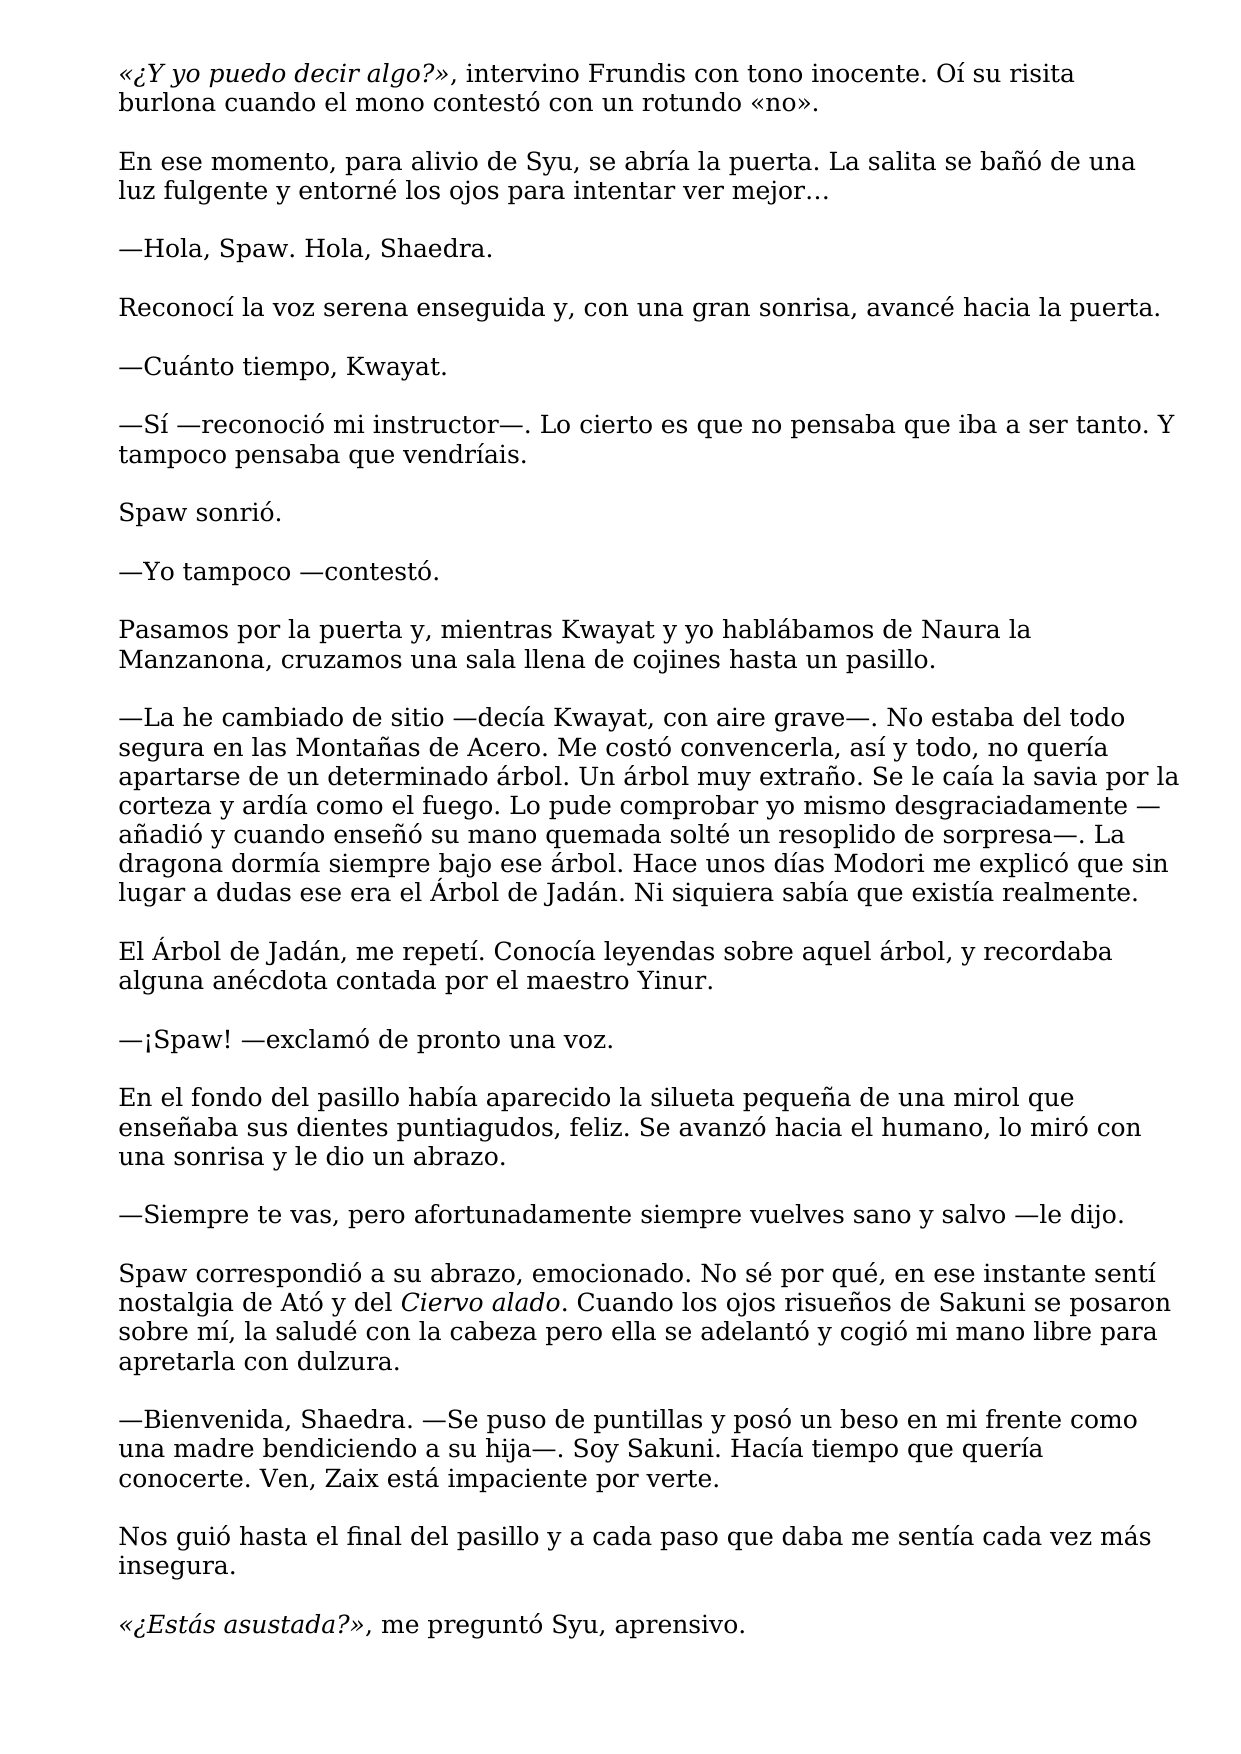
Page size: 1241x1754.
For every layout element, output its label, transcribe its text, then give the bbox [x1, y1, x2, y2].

text —Hola, Spaw. Hola, Shaedra. [118, 235, 1181, 264]
text Nos guió hasta el final del pasillo y a cada paso que daba me sentía cada vez más insegura. [118, 1522, 1181, 1581]
text —Cuánto tiempo, Kwayat. [118, 352, 1181, 381]
text —Sí —reconoció mi instructor—. Lo cierto es que no pensaba que iba a ser tanto. Y tampoco pensaba que vendríais. [118, 411, 1181, 469]
text —La he cambiado de sitio —decía Kwayat, con aire grave—. No estaba del todo segura en las Montañas de Acero. Me costó convencerla, así y todo, no quería apartarse de un determinado árbol. Un árbol muy extraño. Se le caía la savia por la corteza y ardía como el fuego. Lo pude comprobar yo mismo desgraciadamente —añadió y cuando enseñó su mano quemada solté un resoplido de sorpresa—. La dragona dormía siempre bajo ese árbol. Hace unos días Modori me explicó que sin lugar a dudas ese era el Árbol de Jadán. Ni siquiera sabía que existía realmente. [118, 703, 1181, 908]
text «¿Estás asustada?», me preguntó Syu, aprensivo. [118, 1610, 1181, 1639]
text El Árbol de Jadán, me repetí. Conocía leyendas sobre aquel árbol, y recordaba alguna anécdota contada por el maestro Yinur. [118, 937, 1181, 996]
text Spaw sonrió. [118, 498, 1181, 528]
text Spaw correspondió a su abrazo, emocionado. No sé por qué, en ese instante sentí nostalgia de Ató y del Ciervo alado. Cuando los ojos risueños de Sakuni se posaron sobre mí, la saludé con la cabeza pero ella se adelantó y cogió mi mano libre para apretarla con dulzura. [118, 1259, 1181, 1376]
text «¿Y yo puedo decir algo?», intervino Frundis con tono inocente. Oí su risita burlona cuando el mono contestó con un rotundo «no». [118, 59, 1181, 117]
text —Siempre te vas, pero afortunadamente siempre vuelves sano y salvo —le dijo. [118, 1201, 1181, 1230]
text En el fondo del pasillo había aparecido la silueta pequeña de una mirol que enseñaba sus dientes puntiagudos, feliz. Se avanzó hacia el humano, lo miró con una sonrisa y le dio un abrazo. [118, 1084, 1181, 1171]
text Reconocí la voz serena enseguida y, con una gran sonrisa, avancé hacia la puerta. [118, 293, 1181, 322]
text En ese momento, para alivio de Syu, se abría la puerta. La salita se bañó de una luz fulgente y entorné los ojos para intentar ver mejor… [118, 147, 1181, 205]
text —Yo tampoco —contestó. [118, 557, 1181, 586]
text Pasamos por la puerta y, mientras Kwayat y yo hablábamos de Naura la Manzanona, cruzamos una sala llena de cojines hasta un pasillo. [118, 616, 1181, 674]
text —¡Spaw! —exclamó de pronto una voz. [118, 1025, 1181, 1054]
text —Bienvenida, Shaedra. —Se puso de puntillas y posó un beso en mi frente como una madre bendiciendo a su hija—. Soy Sakuni. Hacía tiempo que quería conocerte. Ven, Zaix está impaciente por verte. [118, 1405, 1181, 1493]
